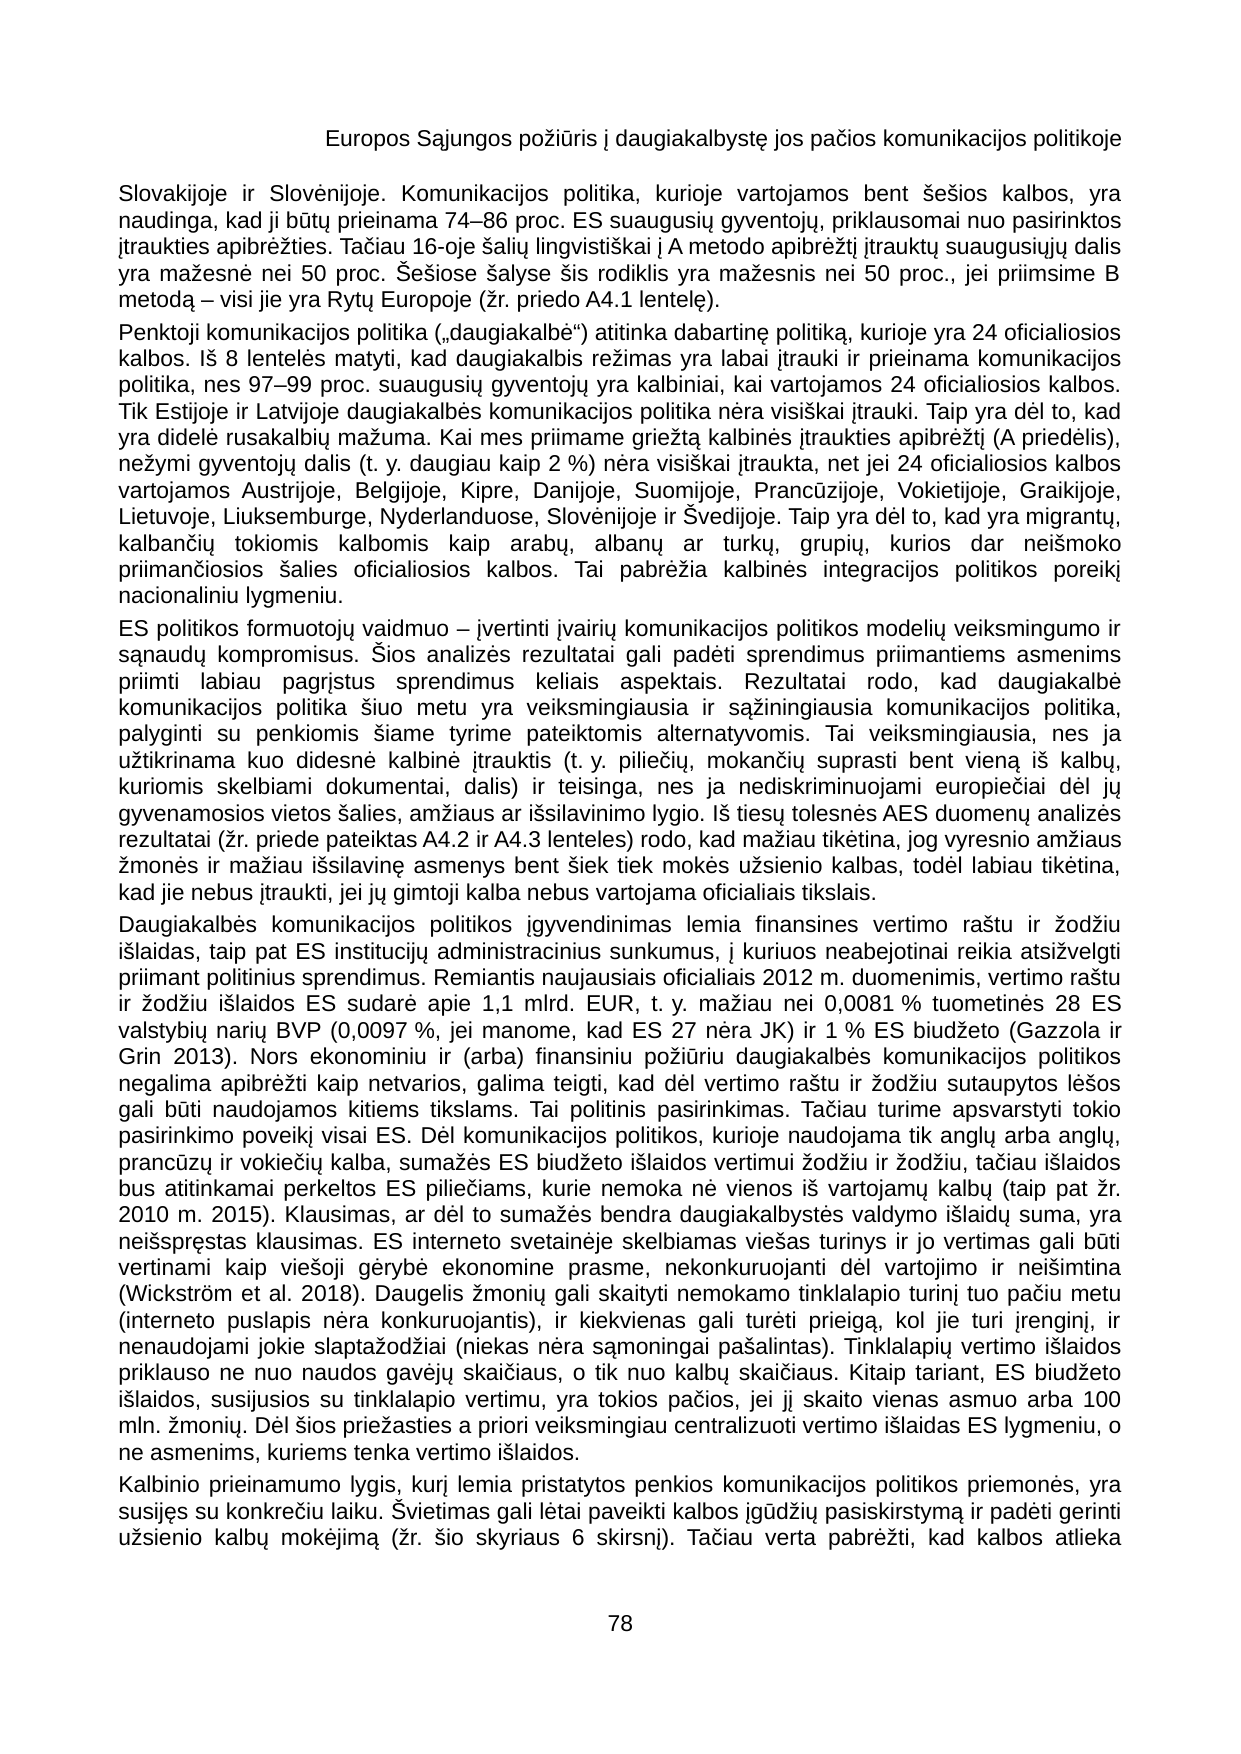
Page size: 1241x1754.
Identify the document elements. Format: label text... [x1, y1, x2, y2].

text Kalbinio prieinamumo lygis, kurį lemia pristatytos penkios komunikacijos politikos priemonės, yra susijęs su konkrečiu laiku. Švietimas gali lėtai paveikti kalbos įgūdžių pasiskirstymą ir padėti gerinti užsienio kalbų mokėjimą (žr. šio skyriaus 6 skirsnį). Tačiau verta pabrėžti, kad kalbos atlieka [118, 1471, 1122, 1550]
text Slovakijoje ir Slovėnijoje. Komunikacijos politika, kurioje vartojamos bent šešios kalbos, yra naudinga, kad ji būtų prieinama 74–86 proc. ES suaugusių gyventojų, priklausomai nuo pasirinktos įtraukties apibrėžties. Tačiau 16-oje šalių lingvistiškai į A metodo apibrėžtį įtrauktų suaugusiųjų dalis yra mažesnė nei 50 proc. Šešiose šalyse šis rodiklis yra mažesnis nei 50 proc., jei priimsime B metodą – visi jie yra Rytų Europoje (žr. priedo A4.1 lentelę). [118, 180, 1122, 312]
text ES politikos formuotojų vaidmuo – įvertinti įvairių komunikacijos politikos modelių veiksmingumo ir sąnaudų kompromisus. Šios analizės rezultatai gali padėti sprendimus priimantiems asmenims priimti labiau pagrįstus sprendimus keliais aspektais. Rezultatai rodo, kad daugiakalbė komunikacijos politika šiuo metu yra veiksmingiausia ir sąžiningiausia komunikacijos politika, palyginti su penkiomis šiame tyrime pateiktomis alternatyvomis. Tai veiksmingiausia, nes ja užtikrinama kuo didesnė kalbinė įtrauktis (t. y. piliečių, mokančių suprasti bent vieną iš kalbų, kuriomis skelbiami dokumentai, dalis) ir teisinga, nes ja nediskriminuojami europiečiai dėl jų gyvenamosios vietos šalies, amžiaus ar išsilavinimo lygio. Iš tiesų tolesnės AES duomenų analizės rezultatai (žr. priede pateiktas A4.2 ir A4.3 lenteles) rodo, kad mažiau tikėtina, jog vyresnio amžiaus žmonės ir mažiau išsilavinę asmenys bent šiek tiek mokės užsienio kalbas, todėl labiau tikėtina, kad jie nebus įtraukti, jei jų gimtoji kalba nebus vartojama oficialiais tikslais. [118, 615, 1122, 905]
text Penktoji komunikacijos politika („daugiakalbė“) atitinka dabartinę politiką, kurioje yra 24 oficialiosios kalbos. Iš 8 lentelės matyti, kad daugiakalbis režimas yra labai įtrauki ir prieinama komunikacijos politika, nes 97–99 proc. suaugusių gyventojų yra kalbiniai, kai vartojamos 24 oficialiosios kalbos. Tik Estijoje ir Latvijoje daugiakalbės komunikacijos politika nėra visiškai įtrauki. Taip yra dėl to, kad yra didelė rusakalbių mažuma. Kai mes priimame griežtą kalbinės įtraukties apibrėžtį (A priedėlis), nežymi gyventojų dalis (t. y. daugiau kaip 2 %) nėra visiškai įtraukta, net jei 24 oficialiosios kalbos vartojamos Austrijoje, Belgijoje, Kipre, Danijoje, Suomijoje, Prancūzijoje, Vokietijoje, Graikijoje, Lietuvoje, Liuksemburge, Nyderlanduose, Slovėnijoje ir Švedijoje. Taip yra dėl to, kad yra migrantų, kalbančių tokiomis kalbomis kaip arabų, albanų ar turkų, grupių, kurios dar neišmoko priimančiosios šalies oficialiosios kalbos. Tai pabrėžia kalbinės integracijos politikos poreikį nacionaliniu lygmeniu. [118, 319, 1122, 608]
text Daugiakalbės komunikacijos politikos įgyvendinimas lemia finansines vertimo raštu ir žodžiu išlaidas, taip pat ES institucijų administracinius sunkumus, į kuriuos neabejotinai reikia atsižvelgti priimant politinius sprendimus. Remiantis naujausiais oficialiais 2012 m. duomenimis, vertimo raštu ir žodžiu išlaidos ES sudarė apie 1,1 mlrd. EUR, t. y. mažiau nei 0,0081 % tuometinės 28 ES valstybių narių BVP (0,0097 %, jei manome, kad ES 27 nėra JK) ir 1 % ES biudžeto (Gazzola ir Grin 2013). Nors ekonominiu ir (arba) finansiniu požiūriu daugiakalbės komunikacijos politikos negalima apibrėžti kaip netvarios, galima teigti, kad dėl vertimo raštu ir žodžiu sutaupytos lėšos gali būti naudojamos kitiems tikslams. Tai politinis pasirinkimas. Tačiau turime apsvarstyti tokio pasirinkimo poveikį visai ES. Dėl komunikacijos politikos, kurioje naudojama tik anglų arba anglų, prancūzų ir vokiečių kalba, sumažės ES biudžeto išlaidos vertimui žodžiu ir žodžiu, tačiau išlaidos bus atitinkamai perkeltos ES piliečiams, kurie nemoka nė vienos iš vartojamų kalbų (taip pat žr. 2010 m. 2015). Klausimas, ar dėl to sumažės bendra daugiakalbystės valdymo išlaidų suma, yra neišspręstas klausimas. ES interneto svetainėje skelbiamas viešas turinys ir jo vertimas gali būti vertinami kaip viešoji gėrybė ekonomine prasme, nekonkuruojanti dėl vartojimo ir neišimtina (Wickström et al. 2018). Daugelis žmonių gali skaityti nemokamo tinklalapio turinį tuo pačiu metu (interneto puslapis nėra konkuruojantis), ir kiekvienas gali turėti prieigą, kol jie turi įrenginį, ir nenaudojami jokie slaptažodžiai (niekas nėra sąmoningai pašalintas). Tinklalapių vertimo išlaidos priklauso ne nuo naudos gavėjų skaičiaus, o tik nuo kalbų skaičiaus. Kitaip tariant, ES biudžeto išlaidos, susijusios su tinklalapio vertimu, yra tokios pačios, jei jį skaito vienas asmuo arba 100 mln. žmonių. Dėl šios priežasties a priori veiksmingiau centralizuoti vertimo išlaidas ES lygmeniu, o ne asmenims, kuriems tenka vertimo išlaidos. [118, 911, 1122, 1465]
